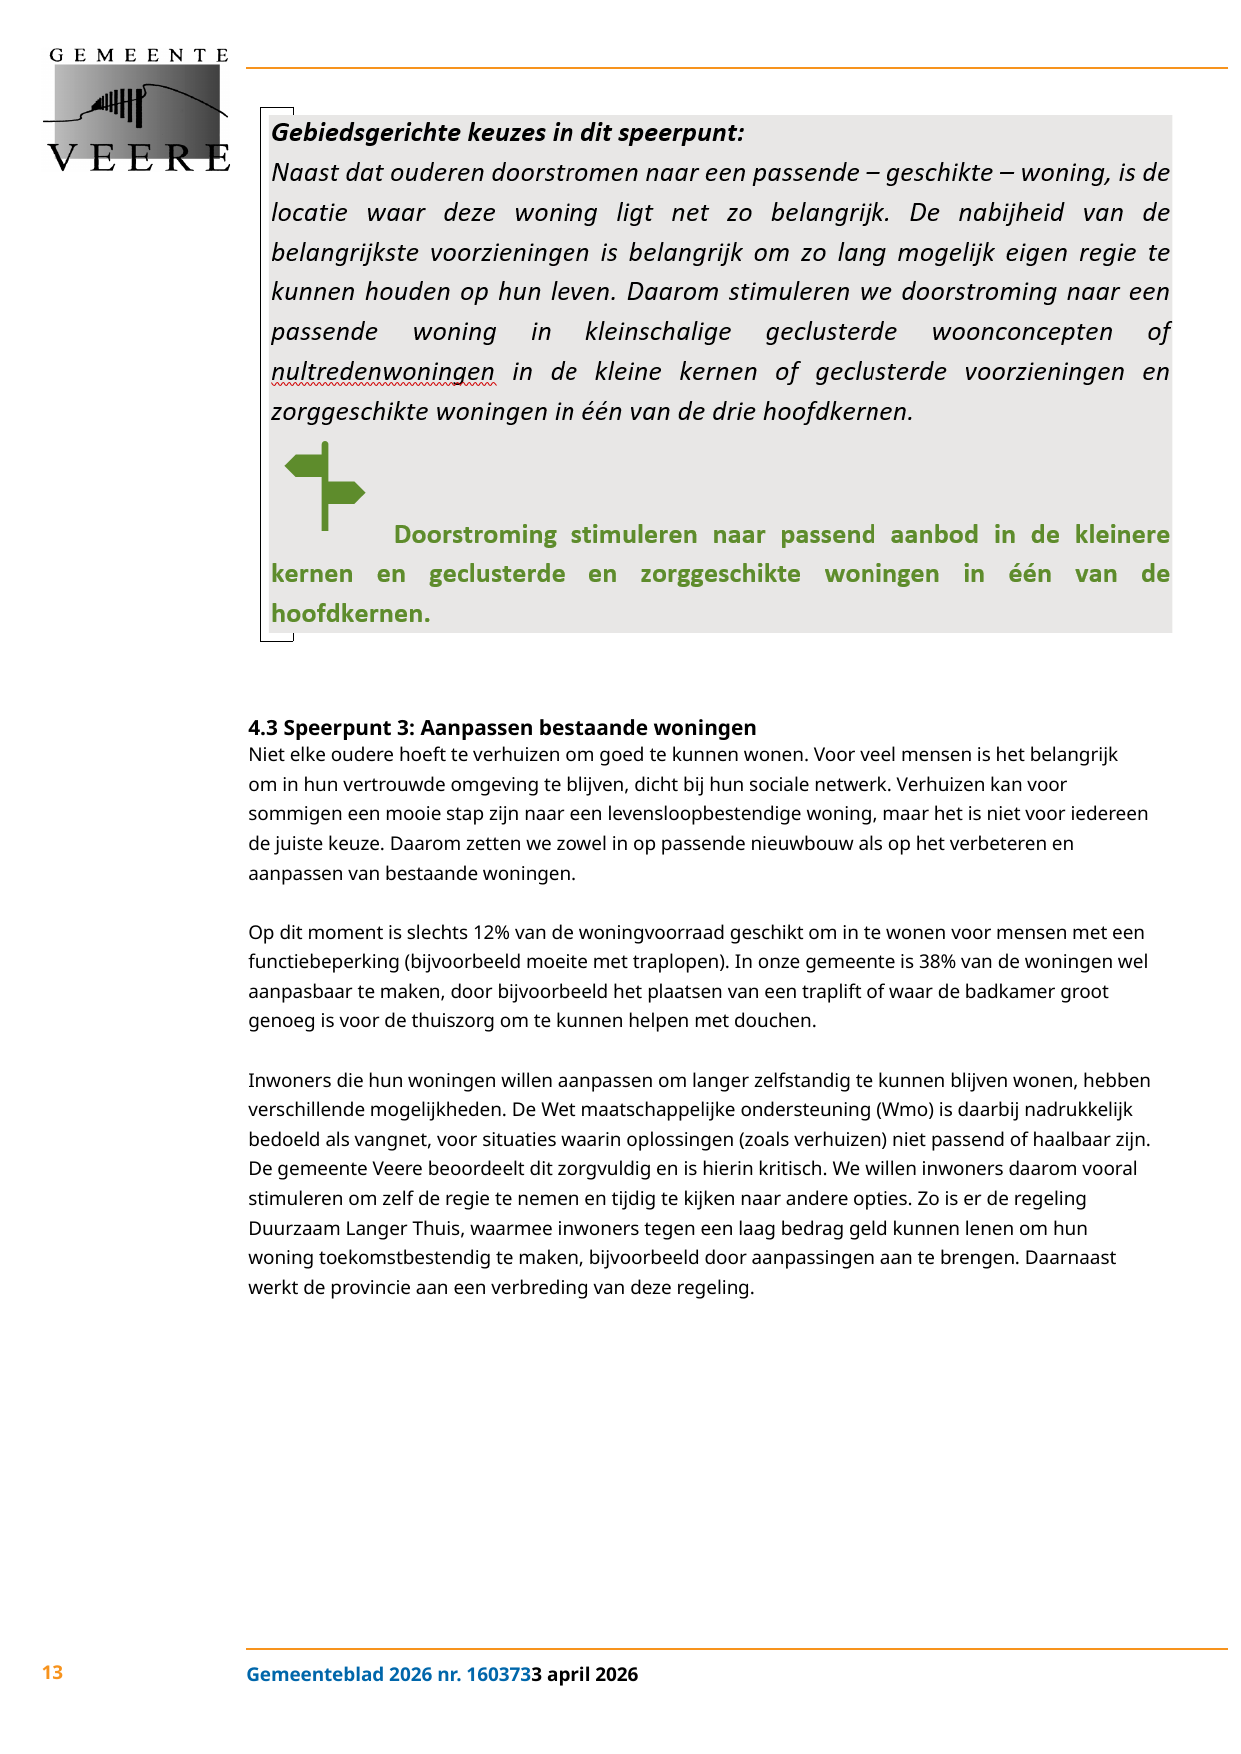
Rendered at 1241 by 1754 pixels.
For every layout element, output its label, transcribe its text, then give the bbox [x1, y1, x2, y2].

text 4.3 Speerpunt 3: Aanpassen bestaande woningen [248, 713, 1152, 741]
text Op dit moment is slechts 12% van de woningvoorraad geschikt om in te wonen voor mensen met een functiebeperking (bijvoorbeeld moeite met traplopen). In onze gemeente is 38% van de woningen wel aanpasbaar te maken, door bijvoorbeeld het plaatsen van een traplift of waar de badkamer groot genoeg is voor de thuiszorg om te kunnen helpen met douchen. [248, 919, 1152, 1033]
text Niet elke oudere hoeft te verhuizen om goed te kunnen wonen. Voor veel mensen is het belangrijk om in hun vertrouwde omgeving te blijven, dicht bij hun sociale netwerk. Verhuizen kan voor sommigen een mooie stap zijn naar een levensloopbestendige woning, maar het is niet voor iedereen de juiste keuze. Daarom zetten we zowel in op passende nieuwbouw als op het verbeteren en aanpassen van bestaande woningen. [248, 741, 1152, 885]
picture [268, 115, 1173, 633]
picture [41, 47, 231, 172]
text Inwoners die hun woningen willen aanpassen om langer zelfstandig te kunnen blijven wonen, hebben verschillende mogelijkheden. De Wet maatschappelijke ondersteuning (Wmo) is daarbij nadrukkelijk bedoeld als vangnet, voor situaties waarin oplossingen (zoals verhuizen) niet passend of haalbaar zijn. De gemeente Veere beoordeelt dit zorgvuldig en is hierin kritisch. We willen inwoners daarom vooral stimuleren om zelf de regie te nemen en tijdig te kijken naar andere opties. Zo is er de regeling Duurzaam Langer Thuis, waarmee inwoners tegen een laag bedrag geld kunnen lenen om hun woning toekomstbestendig te maken, bijvoorbeeld door aanpassingen aan te brengen. Daarnaast werkt de provincie aan een verbreding van deze regeling. [248, 1067, 1152, 1299]
